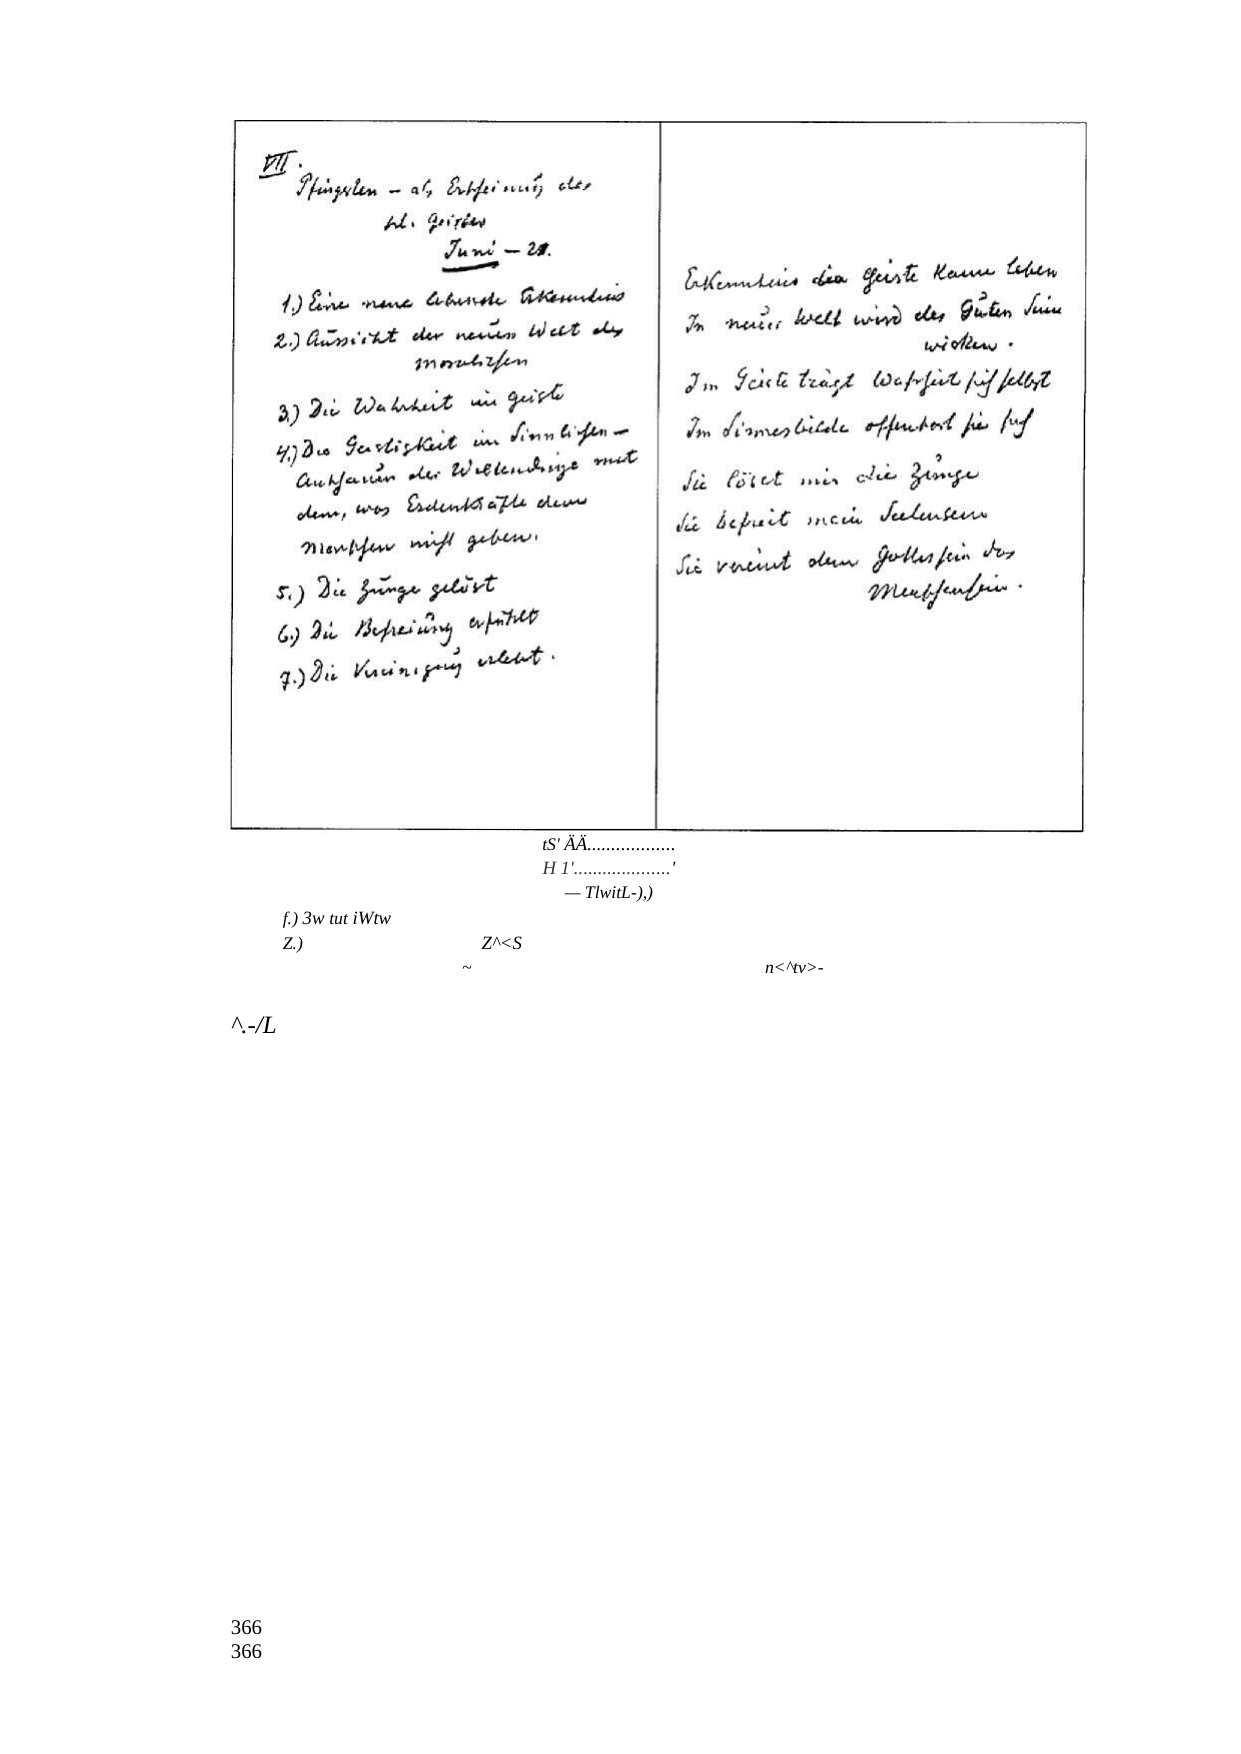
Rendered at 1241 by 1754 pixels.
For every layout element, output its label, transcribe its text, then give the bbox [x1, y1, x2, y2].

picture [230, 120, 1087, 833]
text ~ n<^tv>- [462, 957, 988, 977]
text Z.) Z^<S [231, 932, 988, 953]
text ^.-/L [231, 1011, 988, 1039]
text f.) 3w tut iWtw [231, 907, 988, 928]
text — TlwitL-),) [231, 882, 988, 902]
text tS' ÄÄ . H 1' ' [231, 833, 988, 879]
